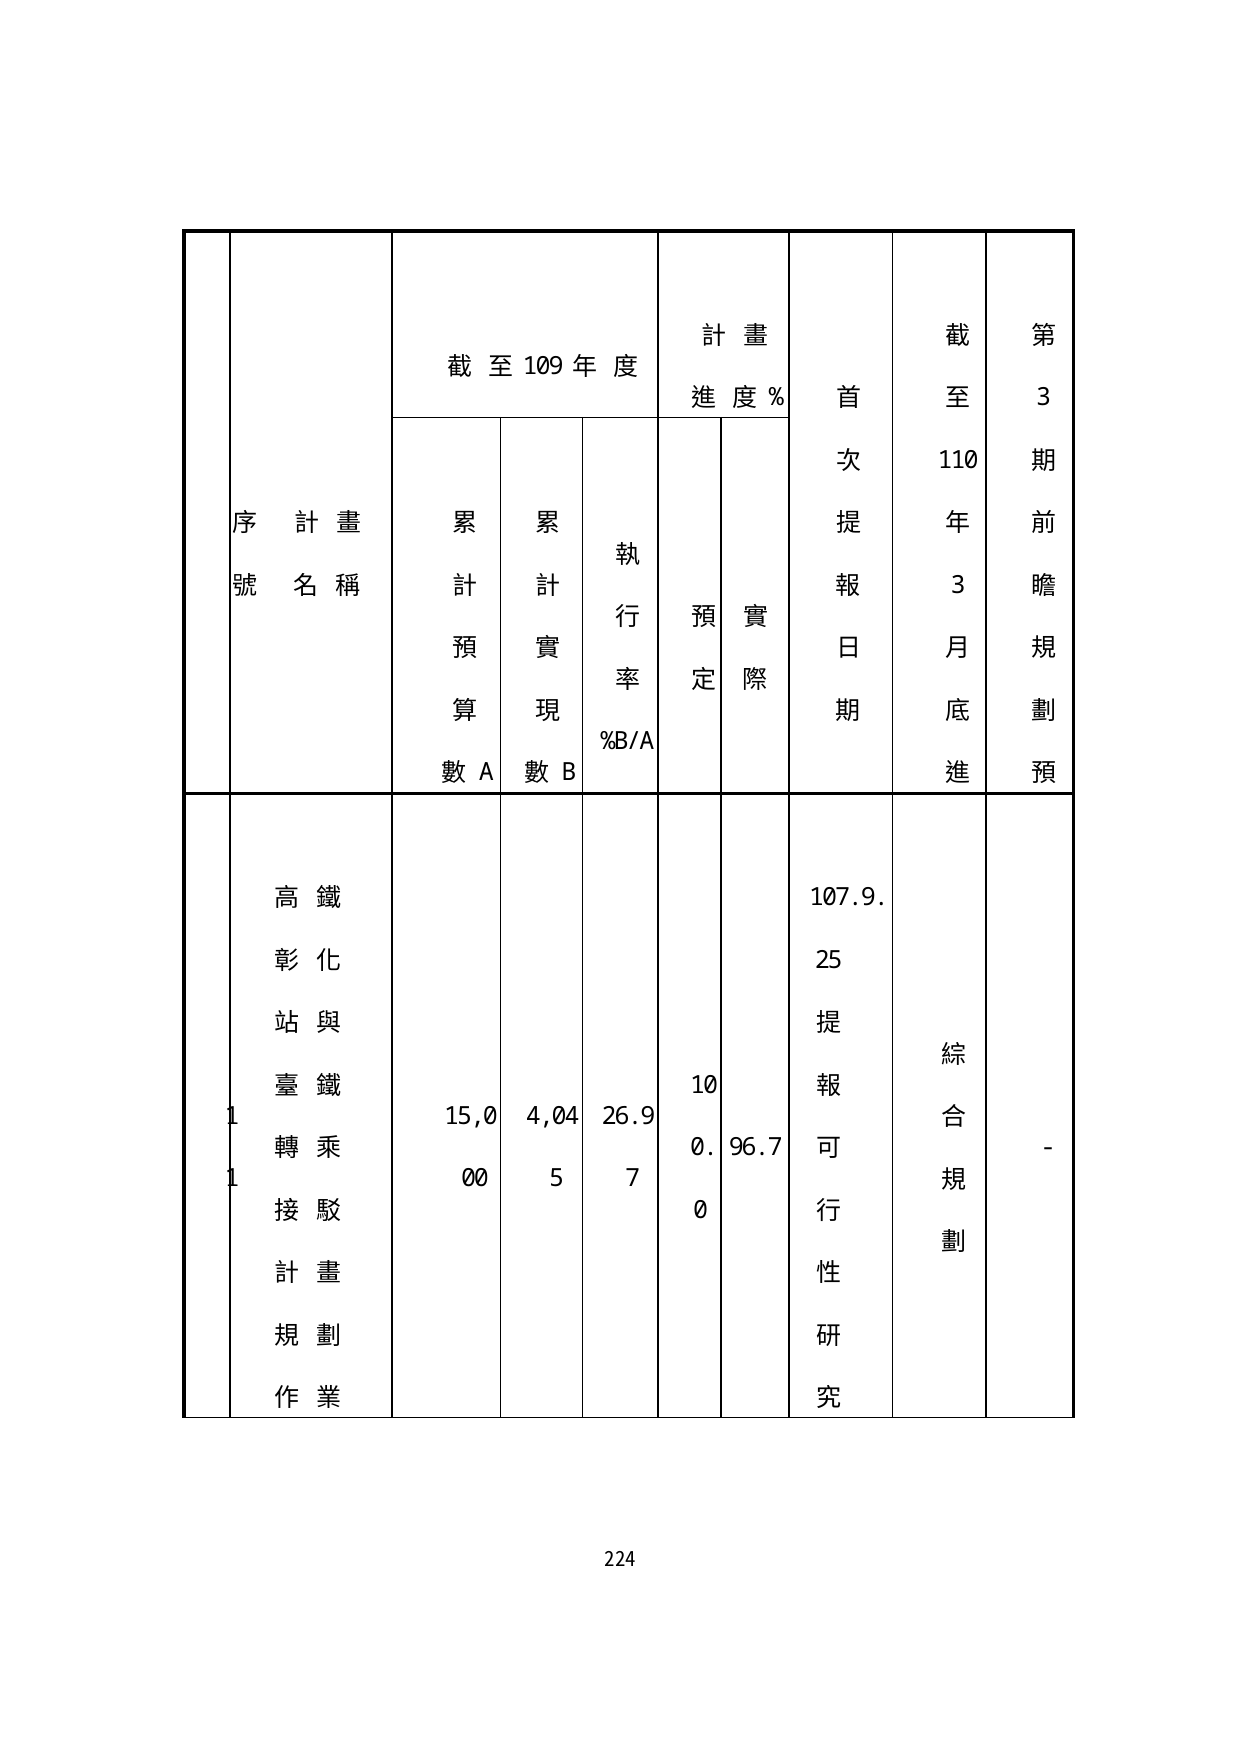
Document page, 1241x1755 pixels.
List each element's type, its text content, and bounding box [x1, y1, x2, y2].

table_cell 107.9.25提報可行性研究 [790, 795, 892, 1417]
table_cell - [987, 795, 1072, 1417]
table_header 截至110年3月底進度 [893, 233, 985, 792]
table_header 序號 [186, 233, 229, 792]
table_header 計畫進度% [659, 233, 788, 417]
table_header 首次提報 日期 [790, 233, 892, 792]
table_cell 96.7 [722, 795, 788, 1417]
table_cell 高鐵彰化站與臺鐵轉乘接駁計畫規劃作業 [231, 795, 391, 1417]
table_cell 實際 [722, 418, 788, 792]
table_cell 綜合規劃 [893, 795, 985, 1417]
table_cell 11 [186, 795, 229, 1417]
table_cell 4,045 [501, 795, 582, 1417]
table_header 第3期前瞻規劃預算 [987, 233, 1072, 792]
table_header 截至109年度 [393, 233, 657, 417]
table_cell 執行率%B/A [583, 418, 657, 792]
table_cell 累計實現數B [501, 418, 582, 792]
table_cell 26.97 [583, 795, 657, 1417]
table_cell 預定 [659, 418, 720, 792]
table_header 計畫名稱 [231, 233, 391, 792]
table_cell 100.0 [659, 795, 720, 1417]
table_cell 累計預算數A [393, 418, 500, 792]
table_cell 15,000 [393, 795, 500, 1417]
